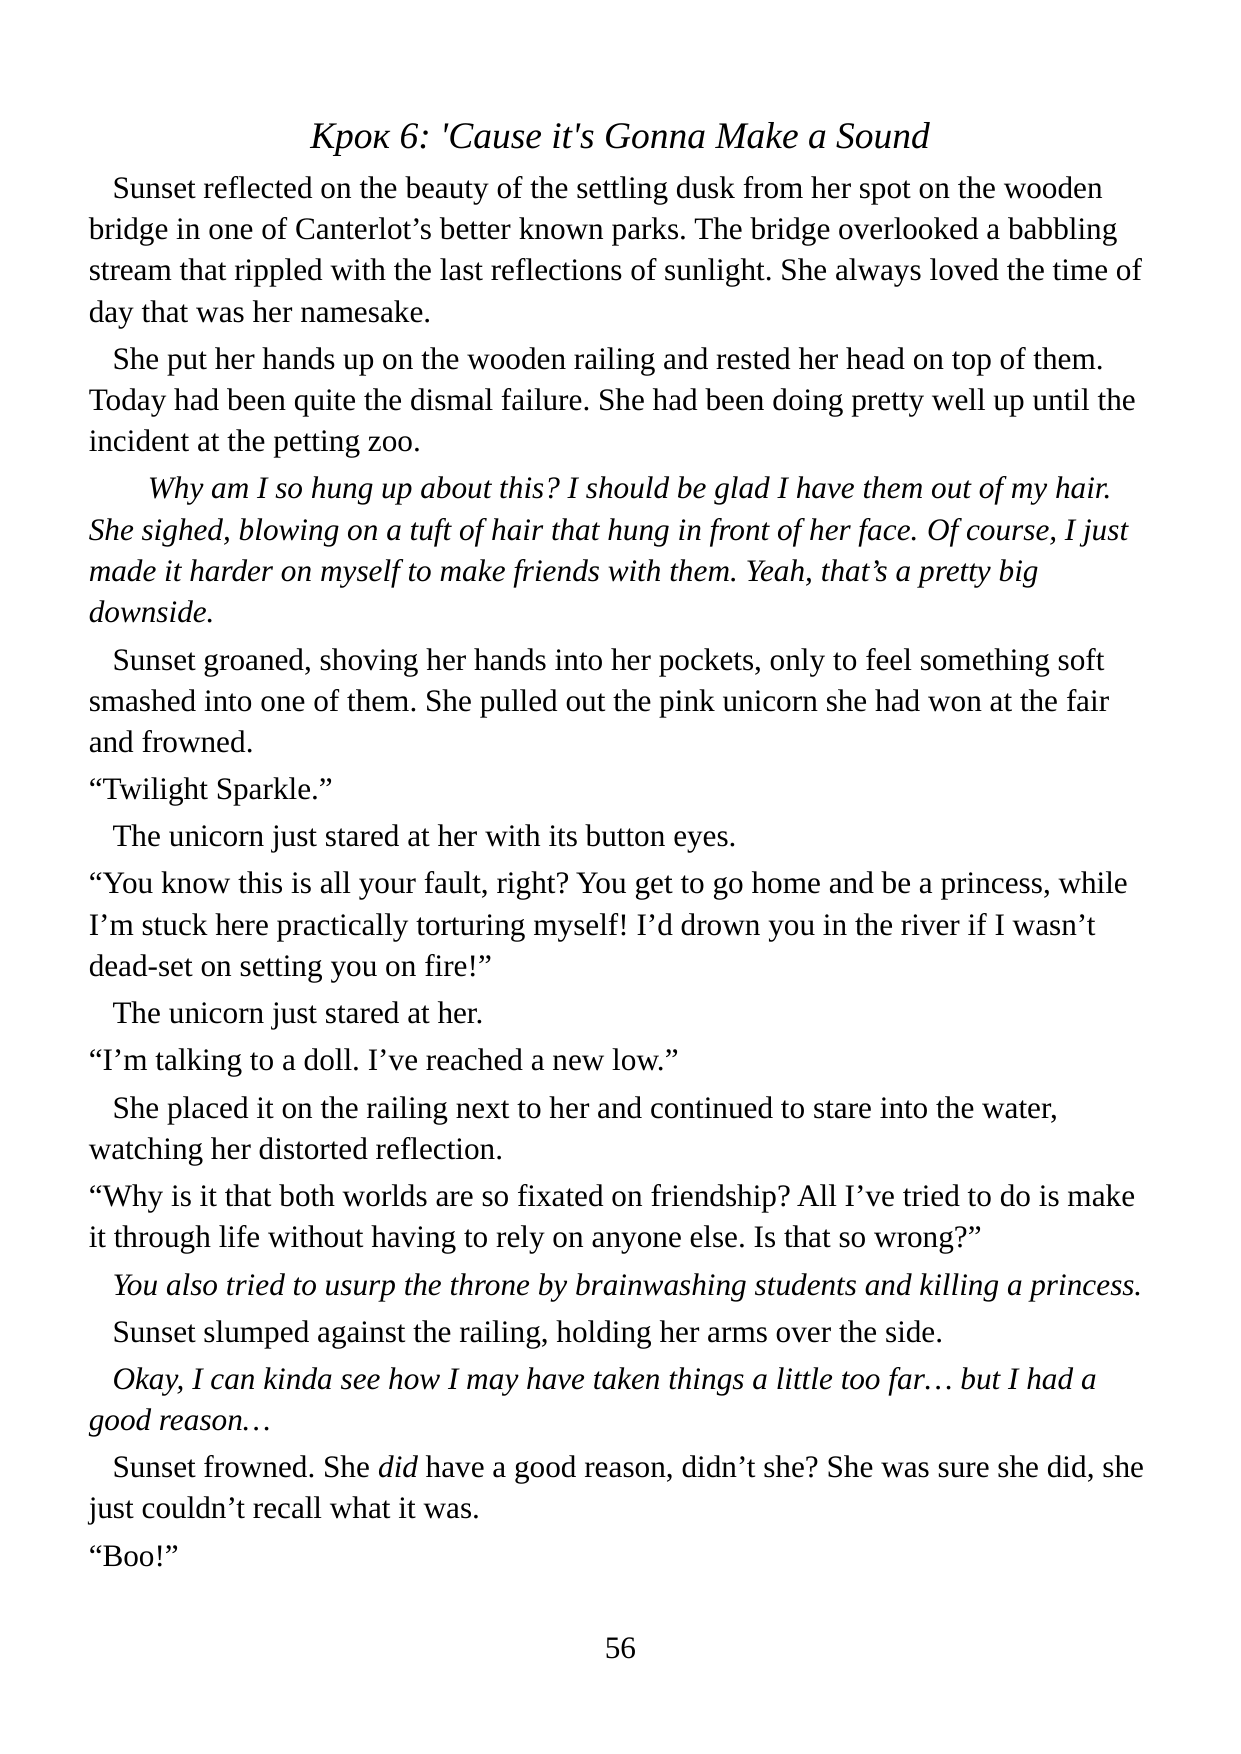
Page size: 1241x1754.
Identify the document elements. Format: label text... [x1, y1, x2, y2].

text The unicorn just stared at her. [88, 994, 1152, 1030]
text “I’m talking to a doll. I’ve reached a new low.” [88, 1042, 1152, 1078]
text Why am I so hung up about this? I should be glad I have them out of my hair. She sighed, blowing on a tuft of hair that hung in front of her face. Of course, I just made it harder on myself to make friends with them. Yeah, that’s a pretty big downside. [88, 470, 1152, 629]
text The unicorn just stared at her with its button eyes. [88, 818, 1152, 853]
text Sunset frowned. She did have a good reason, didn’t she? She was sure she did, she just couldn’t recall what it was. [88, 1448, 1152, 1526]
text She placed it on the railing next to her and continued to stare into the water, watching her distorted reflection. [88, 1089, 1152, 1166]
text “Boo!” [88, 1537, 1152, 1573]
text “Why is it that both worlds are so fixated on friendship? All I’ve tried to do is make it through life without having to rely on anyone else. Is that so wrong?” [88, 1177, 1152, 1254]
text She put her hands up on the wooden railing and rested her head on top of them. Today had been quite the dismal failure. She had been doing pretty well up until the incident at the petting zoo. [88, 340, 1152, 458]
text “You know this is all your fault, right? You get to go home and be a princess, while I’m stuck here practically torturing myself! I’d drown you in the river if I wasn’t dead-set on setting you on fire!” [88, 865, 1152, 983]
text “Twilight Sparkle.” [88, 770, 1152, 806]
text Sunset reflected on the beauty of the settling dusk from her spot on the wooden bridge in one of Canterlot’s better known parks. The bridge overlooked a babbling stream that rippled with the last reflections of sunlight. She always loved the time of day that was her namesake. [88, 169, 1152, 329]
subtitle Крок 6: 'Cause it's Gonna Make a Sound [88, 113, 1152, 157]
text Sunset slumped against the railing, holding her arms over the side. [88, 1313, 1152, 1349]
text Sunset groaned, shoving her hands into her pockets, only to feel something soft smashed into one of them. She pulled out the pink unicorn she had won at the fair and frowned. [88, 641, 1152, 759]
text You also tried to usurp the throne by brainwashing students and killing a princess. [88, 1266, 1152, 1302]
text Okay, I can kinda see how I may have taken things a little too far… but I had a good reason… [88, 1360, 1152, 1437]
